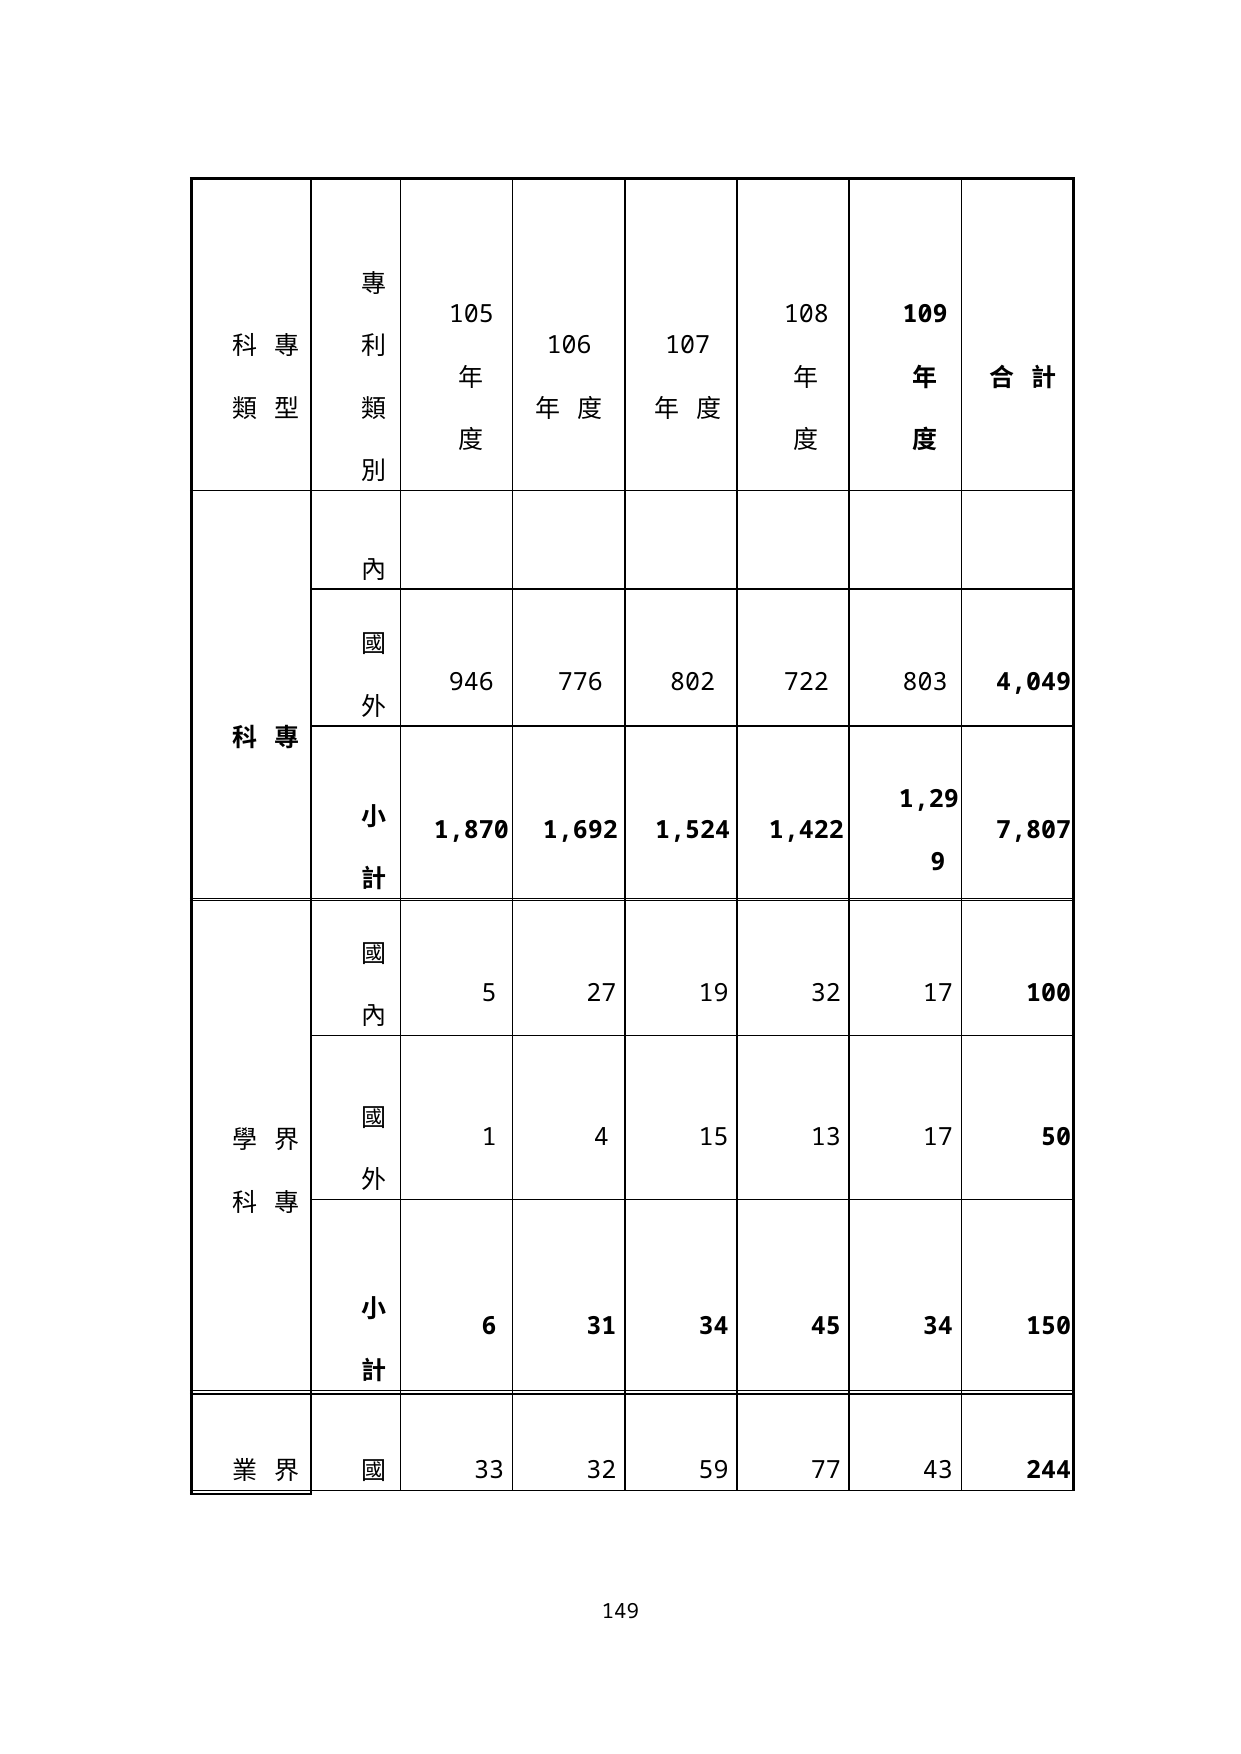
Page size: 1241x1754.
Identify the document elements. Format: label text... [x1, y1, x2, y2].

table_cell 1,692 [513, 727, 624, 897]
table_cell 1,422 [738, 727, 848, 897]
table_cell 802 [626, 590, 736, 725]
table_cell 7,807 [962, 727, 1072, 897]
table_header 107年度 [626, 180, 736, 490]
table_cell 國外 [312, 590, 400, 725]
table_cell 學界科專 [193, 901, 310, 1390]
table_cell 國 [312, 1395, 400, 1490]
table_cell 803 [850, 590, 961, 725]
table_header 109年度 [850, 180, 961, 490]
table_cell 內 [312, 491, 400, 588]
table_cell 19 [626, 901, 736, 1034]
table_cell 13 [738, 1036, 848, 1198]
table_cell 國內 [312, 901, 400, 1034]
table_cell [738, 491, 848, 588]
table_cell 244 [962, 1395, 1072, 1490]
table_cell 946 [401, 590, 512, 725]
table_cell [626, 491, 736, 588]
table_cell 776 [513, 590, 624, 725]
table_cell 32 [513, 1395, 624, 1490]
table_cell 1,524 [626, 727, 736, 897]
table_cell 33 [401, 1395, 512, 1490]
table_cell 50 [962, 1036, 1072, 1198]
table_cell 17 [850, 901, 961, 1034]
table_cell 34 [850, 1200, 961, 1390]
table_cell 6 [401, 1200, 512, 1390]
table_cell 17 [850, 1036, 961, 1198]
table_cell 業界 [193, 1395, 310, 1490]
table_cell 5 [401, 901, 512, 1034]
table_header 科專 類型 [193, 180, 310, 490]
table_cell 150 [962, 1200, 1072, 1390]
table_cell 43 [850, 1395, 961, 1490]
table_cell 國外 [312, 1036, 400, 1198]
table_cell 45 [738, 1200, 848, 1390]
table_cell 4 [513, 1036, 624, 1198]
table_header 108年度 [738, 180, 848, 490]
table_cell 科專 [193, 491, 310, 897]
table_header 專利 類別 [312, 180, 400, 490]
table_cell [850, 491, 961, 588]
table_cell [513, 491, 624, 588]
table_cell 77 [738, 1395, 848, 1490]
table_cell 34 [626, 1200, 736, 1390]
table_header 106年度 [513, 180, 624, 490]
table_cell 小計 [312, 1200, 400, 1390]
table_cell 100 [962, 901, 1072, 1034]
table_cell 15 [626, 1036, 736, 1198]
table_cell 4,049 [962, 590, 1072, 725]
table_cell 32 [738, 901, 848, 1034]
table_cell 31 [513, 1200, 624, 1390]
table_cell 小計 [312, 727, 400, 897]
table_cell 1 [401, 1036, 512, 1198]
table_cell 722 [738, 590, 848, 725]
table_header 合計 [962, 180, 1072, 490]
table_header 105年度 [401, 180, 512, 490]
table_cell 27 [513, 901, 624, 1034]
table_cell [962, 491, 1072, 588]
table_cell 1,870 [401, 727, 512, 897]
table_cell 59 [626, 1395, 736, 1490]
table_cell 1,299 [850, 727, 961, 897]
table_cell [401, 491, 512, 588]
